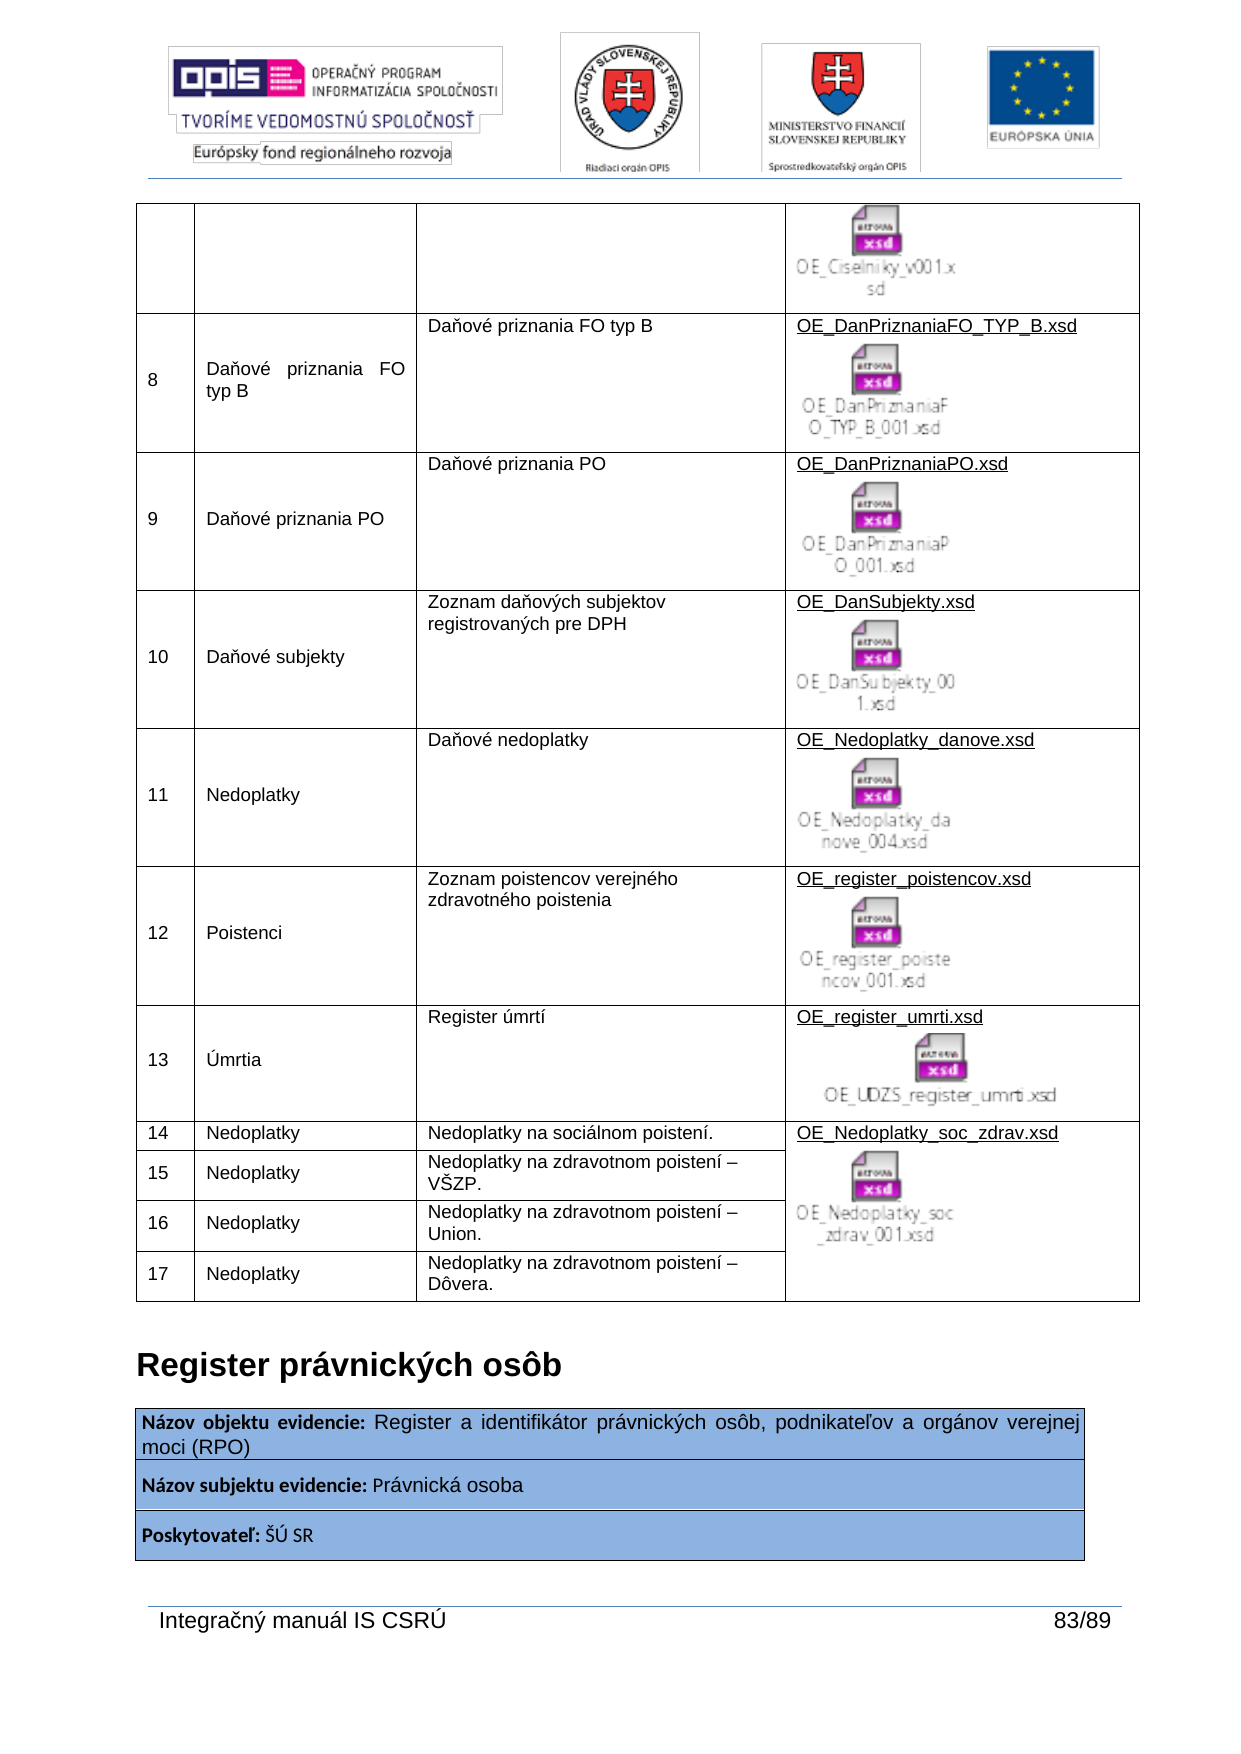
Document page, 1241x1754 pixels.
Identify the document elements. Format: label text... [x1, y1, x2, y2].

table_cell 16 [137, 1201, 194, 1251]
table_cell OE_register_umrti.xsd [786, 1006, 1139, 1121]
table_cell Nedoplatky na zdravotnom poistení – Dôvera. [417, 1252, 785, 1301]
table_cell 9 [137, 453, 194, 590]
table_cell Nedoplatky [195, 729, 416, 866]
table_cell Nedoplatky na zdravotnom poistení – Union. [417, 1201, 785, 1251]
table_cell OE_DanSubjekty.xsd [786, 591, 1139, 728]
table_cell Nedoplatky na sociálnom poistení. [417, 1122, 785, 1150]
table_cell OE_Nedoplatky_danove.xsd [786, 729, 1139, 866]
table_cell 10 [137, 591, 194, 728]
table_cell 13 [137, 1006, 194, 1121]
table_cell OE_DanPriznaniaPO.xsd [786, 453, 1139, 590]
table_cell 15 [137, 1151, 194, 1200]
table_cell 12 [137, 867, 194, 1004]
table_cell [786, 204, 1139, 313]
table_cell 17 [137, 1252, 194, 1301]
table_cell OE_DanPriznaniaFO_TYP_B.xsd [786, 314, 1139, 452]
table_cell OE_Nedoplatky_soc_zdrav.xsd [786, 1122, 1139, 1301]
table_cell Zoznam poistencov verejného zdravotného poistenia [417, 867, 785, 1004]
table_cell Názov subjektu evidencie: Právnická osoba [136, 1460, 1084, 1509]
table_cell Daňové priznania PO [417, 453, 785, 590]
table_cell Nedoplatky na zdravotnom poistení – VŠZP. [417, 1151, 785, 1200]
table_cell Zoznam daňových subjektov registrovaných pre DPH [417, 591, 785, 728]
table_cell Nedoplatky [195, 1151, 416, 1200]
table_cell [195, 204, 416, 313]
table_cell Daňové nedoplatky [417, 729, 785, 866]
table_cell 14 [137, 1122, 194, 1150]
table_cell Daňové priznania PO [195, 453, 416, 590]
table_cell Nedoplatky [195, 1122, 416, 1150]
table_cell Nedoplatky [195, 1201, 416, 1251]
table_cell [137, 204, 194, 313]
table_cell [417, 204, 785, 313]
table_cell Úmrtia [195, 1006, 416, 1121]
table_cell Daňové priznania FO typ B [417, 314, 785, 452]
table_cell Poistenci [195, 867, 416, 1004]
subtitle Register právnických osôb [136, 1345, 1122, 1383]
table_cell Daňové subjekty [195, 591, 416, 728]
table_cell Poskytovateľ: ŠÚ SR [136, 1511, 1084, 1560]
table_cell Nedoplatky [195, 1252, 416, 1301]
table_cell OE_register_poistencov.xsd [786, 867, 1139, 1004]
table_cell Register úmrtí [417, 1006, 785, 1121]
table_cell 11 [137, 729, 194, 866]
table_cell 8 [137, 314, 194, 452]
table_cell Daňové priznania FO typ B [195, 314, 416, 452]
table_header Názov objektu evidencie: Register a identifikátor právnických osôb, podnikateľov a orgánov verejnej moci (RPO) [136, 1409, 1084, 1459]
